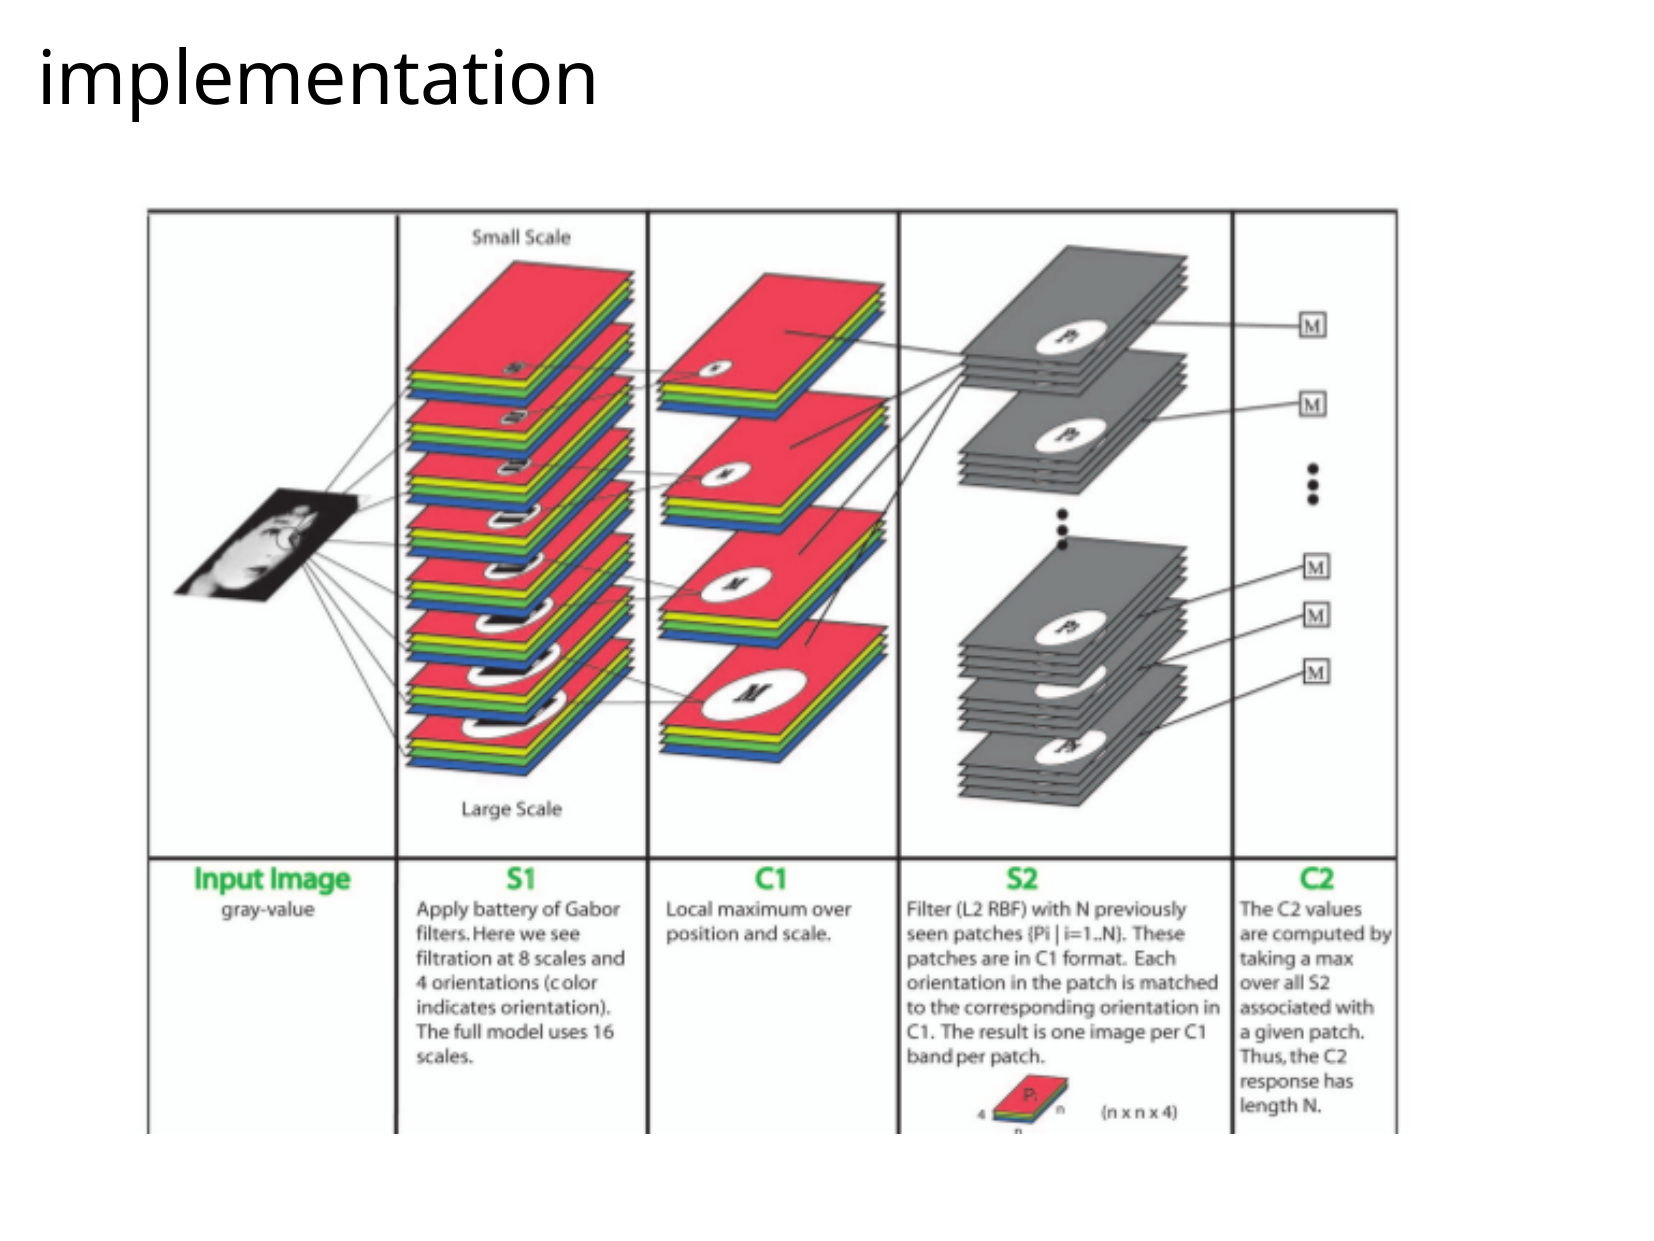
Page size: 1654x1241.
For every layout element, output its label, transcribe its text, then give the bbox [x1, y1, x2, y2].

picture [124, 200, 1420, 1134]
title implementation [37, 0, 1613, 151]
